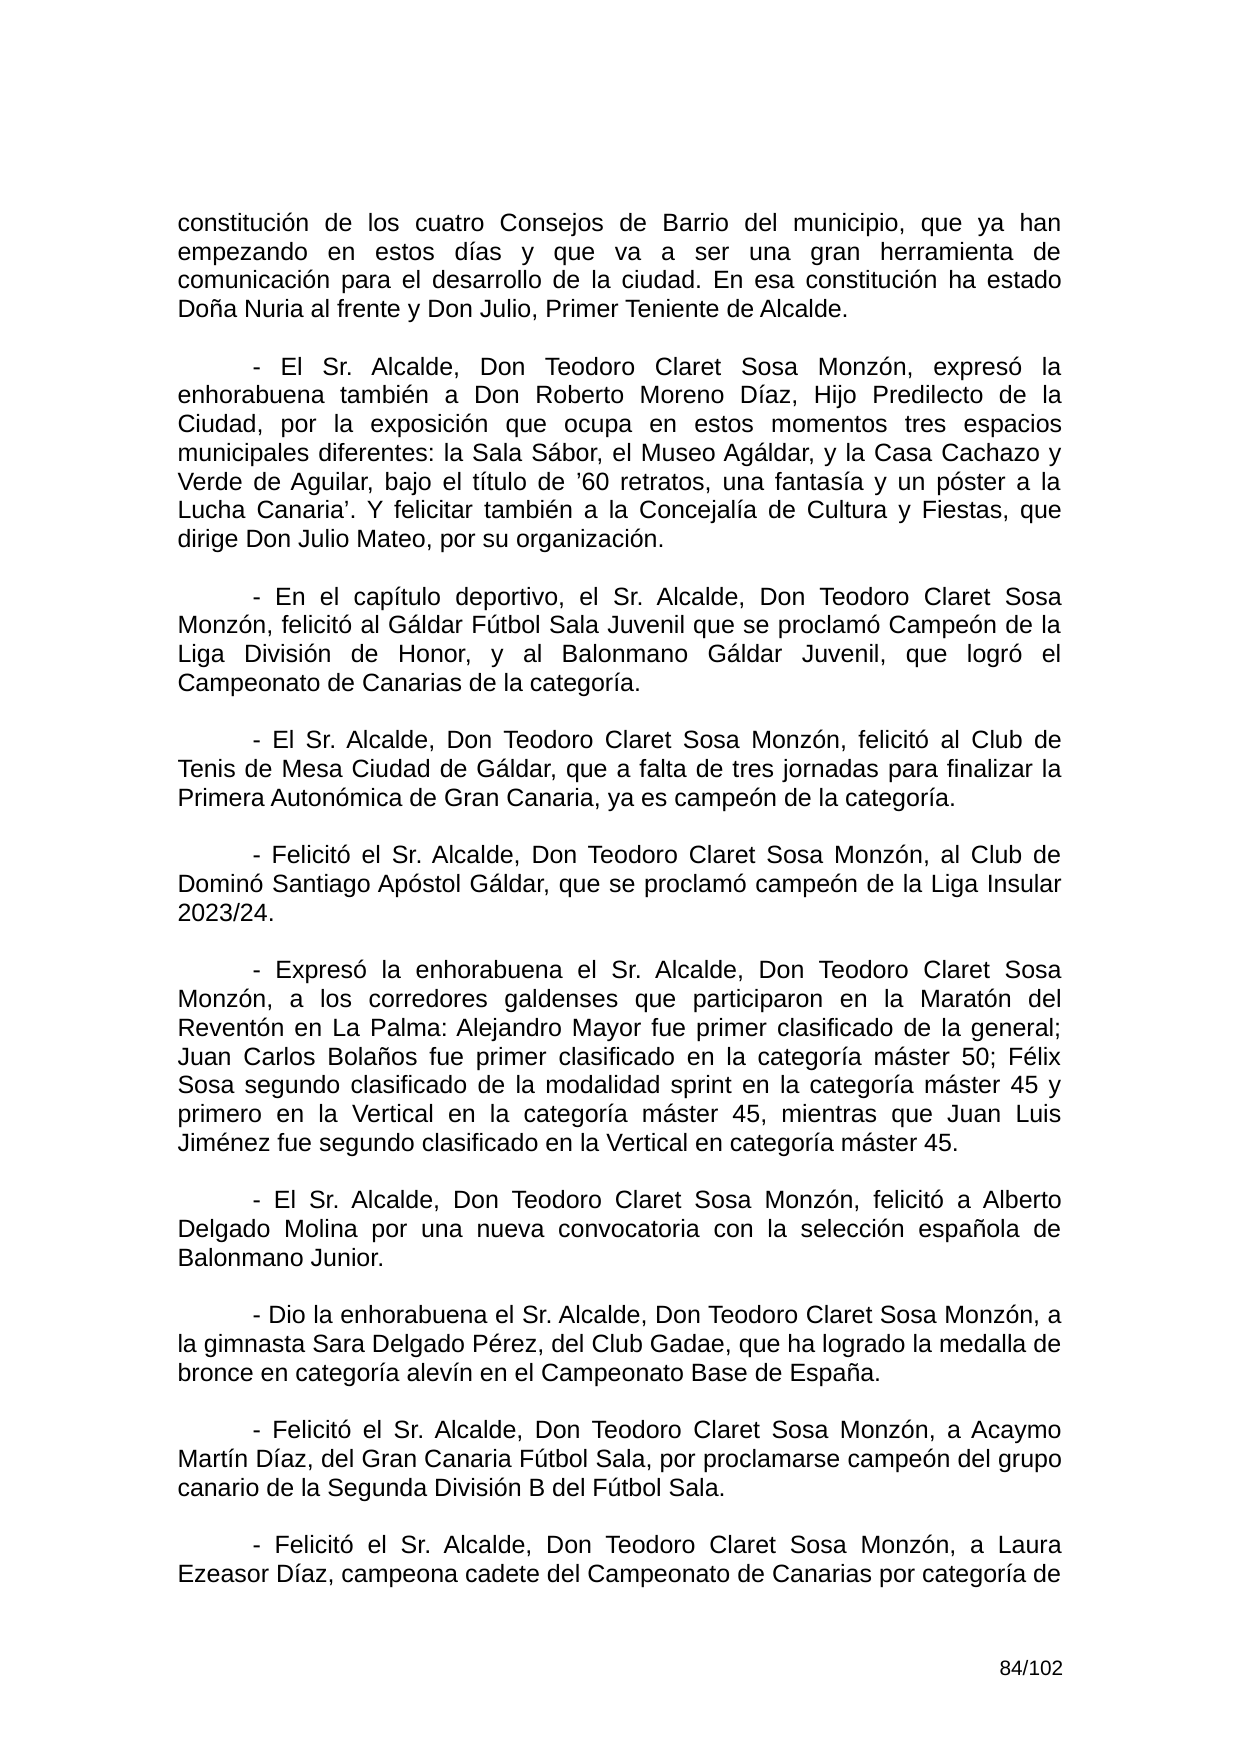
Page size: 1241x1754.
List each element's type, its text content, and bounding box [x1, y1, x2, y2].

text - El Sr. Alcalde, Don Teodoro Claret Sosa Monzón, felicitó al Club de Tenis de Mesa Ciudad de Gáldar, que a falta de tres jornadas para finalizar la Primera Autonómica de Gran Canaria, ya es campeón de la categoría. [177, 725, 1063, 812]
text - Felicitó el Sr. Alcalde, Don Teodoro Claret Sosa Monzón, a Acaymo Martín Díaz, del Gran Canaria Fútbol Sala, por proclamarse campeón del grupo canario de la Segunda División B del Fútbol Sala. [177, 1415, 1063, 1502]
text - Felicitó el Sr. Alcalde, Don Teodoro Claret Sosa Monzón, al Club de Dominó Santiago Apóstol Gáldar, que se proclamó campeón de la Liga Insular 2023/24. [177, 840, 1063, 927]
text - El Sr. Alcalde, Don Teodoro Claret Sosa Monzón, felicitó a Alberto Delgado Molina por una nueva convocatoria con la selección española de Balonmano Junior. [177, 1185, 1063, 1272]
text constitución de los cuatro Consejos de Barrio del municipio, que ya han empezando en estos días y que va a ser una gran herramienta de comunicación para el desarrollo de la ciudad. En esa constitución ha estado Doña Nuria al frente y Don Julio, Primer Teniente de Alcalde. [177, 208, 1063, 323]
text - Felicitó el Sr. Alcalde, Don Teodoro Claret Sosa Monzón, a Laura Ezeasor Díaz, campeona cadete del Campeonato de Canarias por categoría de [177, 1530, 1063, 1588]
text - Expresó la enhorabuena el Sr. Alcalde, Don Teodoro Claret Sosa Monzón, a los corredores galdenses que participaron en la Maratón del Reventón en La Palma: Alejandro Mayor fue primer clasificado de la general; Juan Carlos Bolaños fue primer clasificado en la categoría máster 50; Félix Sosa segundo clasificado de la modalidad sprint en la categoría máster 45 y primero en la Vertical en la categoría máster 45, mientras que Juan Luis Jiménez fue segundo clasificado en la Vertical en categoría máster 45. [177, 955, 1063, 1157]
text - Dio la enhorabuena el Sr. Alcalde, Don Teodoro Claret Sosa Monzón, a la gimnasta Sara Delgado Pérez, del Club Gadae, que ha logrado la medalla de bronce en categoría alevín en el Campeonato Base de España. [177, 1300, 1063, 1387]
text - En el capítulo deportivo, el Sr. Alcalde, Don Teodoro Claret Sosa Monzón, felicitó al Gáldar Fútbol Sala Juvenil que se proclamó Campeón de la Liga División de Honor, y al Balonmano Gáldar Juvenil, que logró el Campeonato de Canarias de la categoría. [177, 582, 1063, 697]
text - El Sr. Alcalde, Don Teodoro Claret Sosa Monzón, expresó la enhorabuena también a Don Roberto Moreno Díaz, Hijo Predilecto de la Ciudad, por la exposición que ocupa en estos momentos tres espacios municipales diferentes: la Sala Sábor, el Museo Agáldar, y la Casa Cachazo y Verde de Aguilar, bajo el título de ’60 retratos, una fantasía y un póster a la Lucha Canaria’. Y felicitar también a la Concejalía de Cultura y Fiestas, que dirige Don Julio Mateo, por su organización. [177, 352, 1063, 553]
